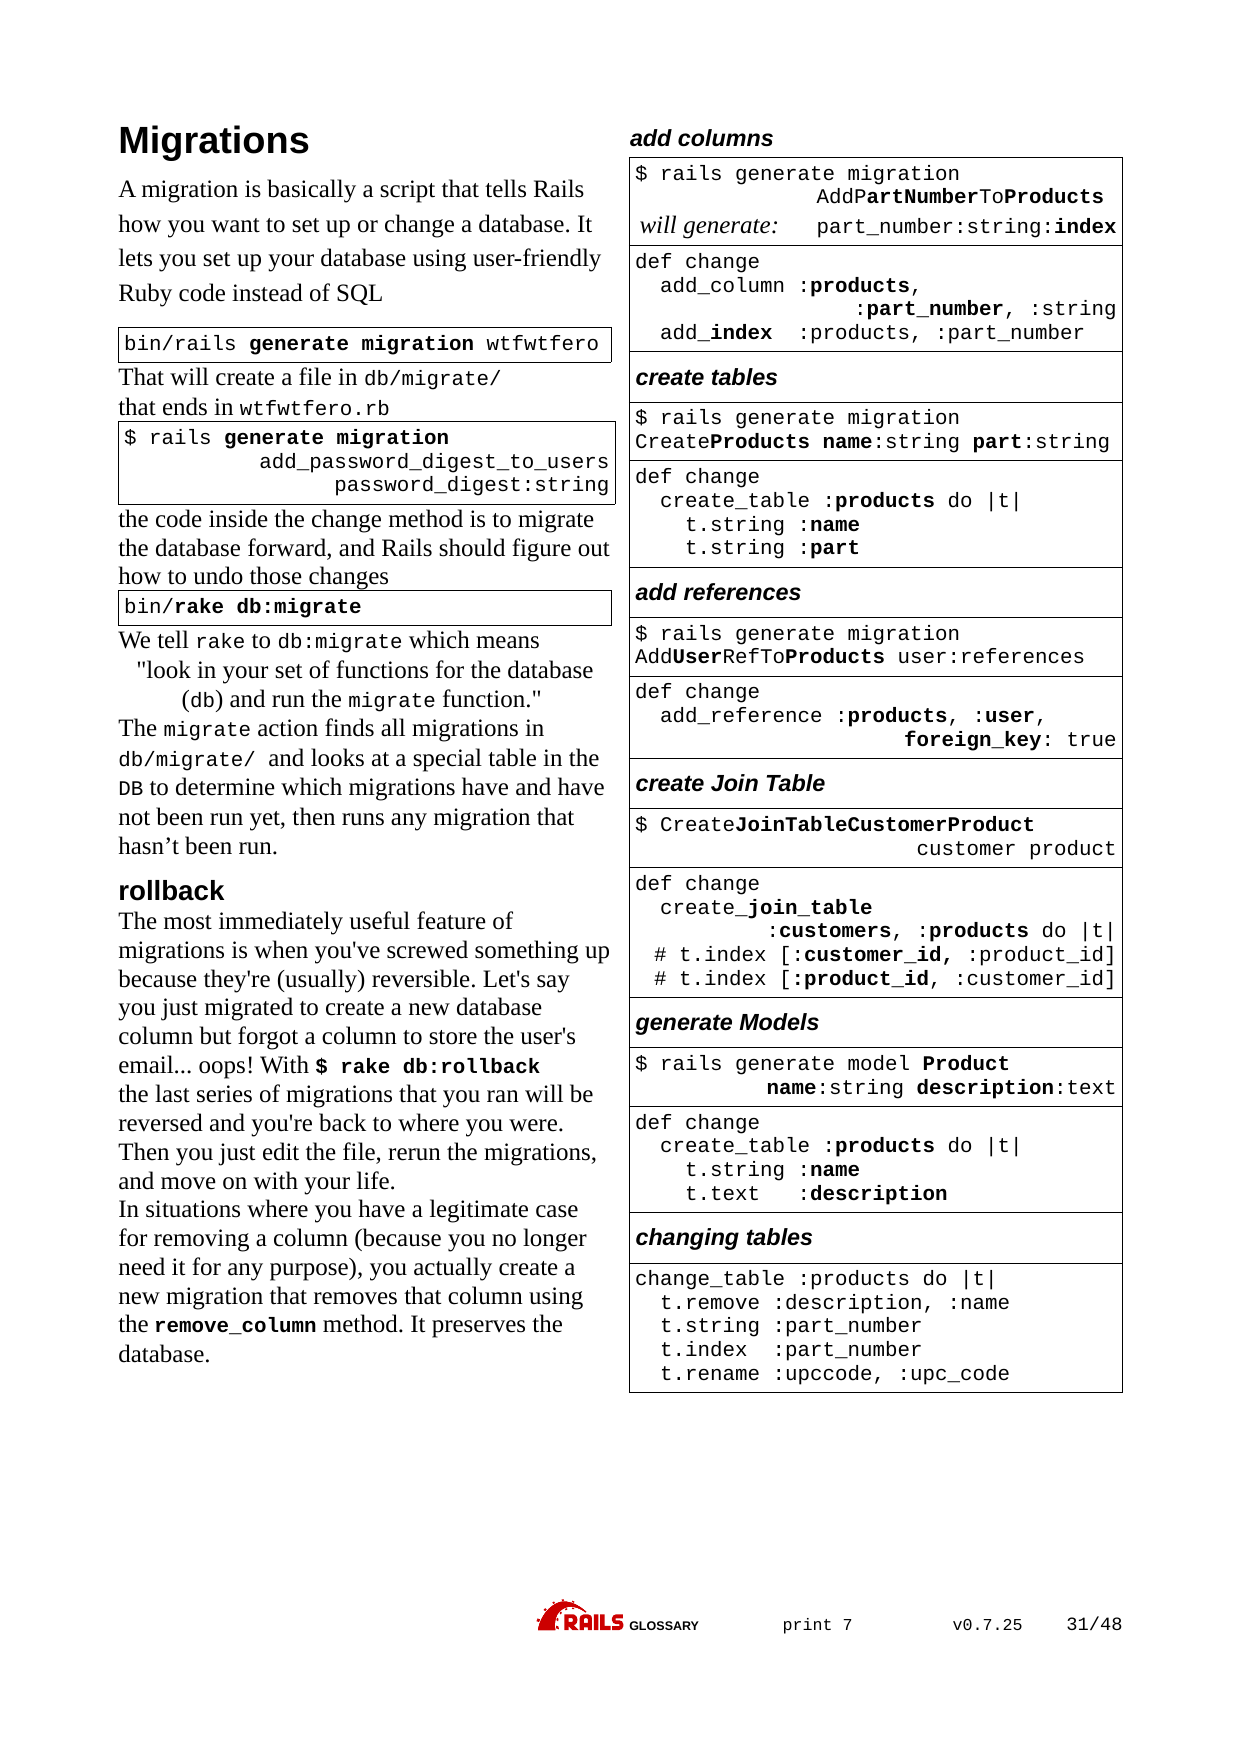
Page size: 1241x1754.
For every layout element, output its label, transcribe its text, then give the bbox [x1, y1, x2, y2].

text In situations where you have a legitimate case for removing a column (because you no longer need it for any purpose), you actually create a new migration that removes that column using the remove_column method. It preserves the database. [118, 1194, 611, 1368]
text The most immediately useful feature of migrations is when you've screwed something up because they're (usually) reversible. Let's say you just migrated to create a new database column but forgot a column to store the user's email... oops! With $ rake db:rollback [118, 906, 611, 1079]
table_header $ rails generate migration AddPartNumberToProducts will generate: part_number:string:index [630, 158, 1122, 245]
text the code inside the change method is to migrate the database forward, and Rails should figure out how to undo those changes [118, 505, 611, 590]
table_cell create Join Table [630, 759, 1122, 808]
table_cell $ rails generate migration CreateProducts name:string part:string [630, 403, 1122, 460]
subtitle Migrations [118, 118, 611, 162]
table_cell def change add_column :products, :part_number, :string add_index :products, :part_number [630, 246, 1122, 351]
table_cell $ rails generate migration AddUserRefToProducts user:references [630, 618, 1122, 676]
table_cell generate Models [630, 998, 1122, 1047]
table_cell $ CreateJoinTableCustomerProduct customer product [630, 809, 1122, 867]
table_cell def change create_table :products do |t| t.string :name t.text :description [630, 1107, 1122, 1212]
table_header $ rails generate migration add_password_digest_to_users password_digest:string [119, 422, 615, 504]
text that ends in wtfwtfero.rb [118, 392, 611, 421]
subtitle add columns [630, 124, 1122, 151]
table_header bin/rake db:migrate [119, 591, 611, 625]
table_cell add references [630, 568, 1122, 617]
text the last series of migrations that you ran will be reversed and you're back to where you were. Then you just edit the file, rerun the migrations, and move on with your life. [118, 1079, 611, 1194]
table_header bin/rails generate migration wtfwtfero [119, 328, 611, 362]
text That will create a file in db/migrate/ [118, 363, 611, 392]
text We tell rake to db:migrate which means [118, 626, 611, 655]
table_cell $ rails generate model Product name:string description:text [630, 1048, 1122, 1106]
table_cell def change create_table :products do |t| t.string :name t.string :part [630, 461, 1122, 567]
text "look in your set of functions for the database (db) and run the migrate function." [118, 655, 611, 713]
table_cell def change add_reference :products, :user, foreign_key: true [630, 677, 1122, 758]
table_cell create tables [630, 352, 1122, 402]
text A migration is basically a script that tells Rails how you want to set up or change a database. It lets you set up your database using user-friendly Ruby code instead of SQL [118, 174, 611, 306]
text The migrate action finds all migrations in db/migrate/ and looks at a special table in the DB to determine which migrations have and have not been run yet, then runs any migration that hasn’t been run. [118, 713, 611, 859]
table_cell changing tables [630, 1213, 1122, 1262]
table_cell def change create_join_table :customers, :products do |t| # t.index [:customer_id, :product_id] # t.index [:product_id, :customer_id] [630, 868, 1122, 997]
subtitle rollback [118, 874, 611, 906]
table_cell change_table :products do |t| t.remove :description, :name t.string :part_number t.index :part_number t.rename :upccode, :upc_code [630, 1264, 1122, 1392]
